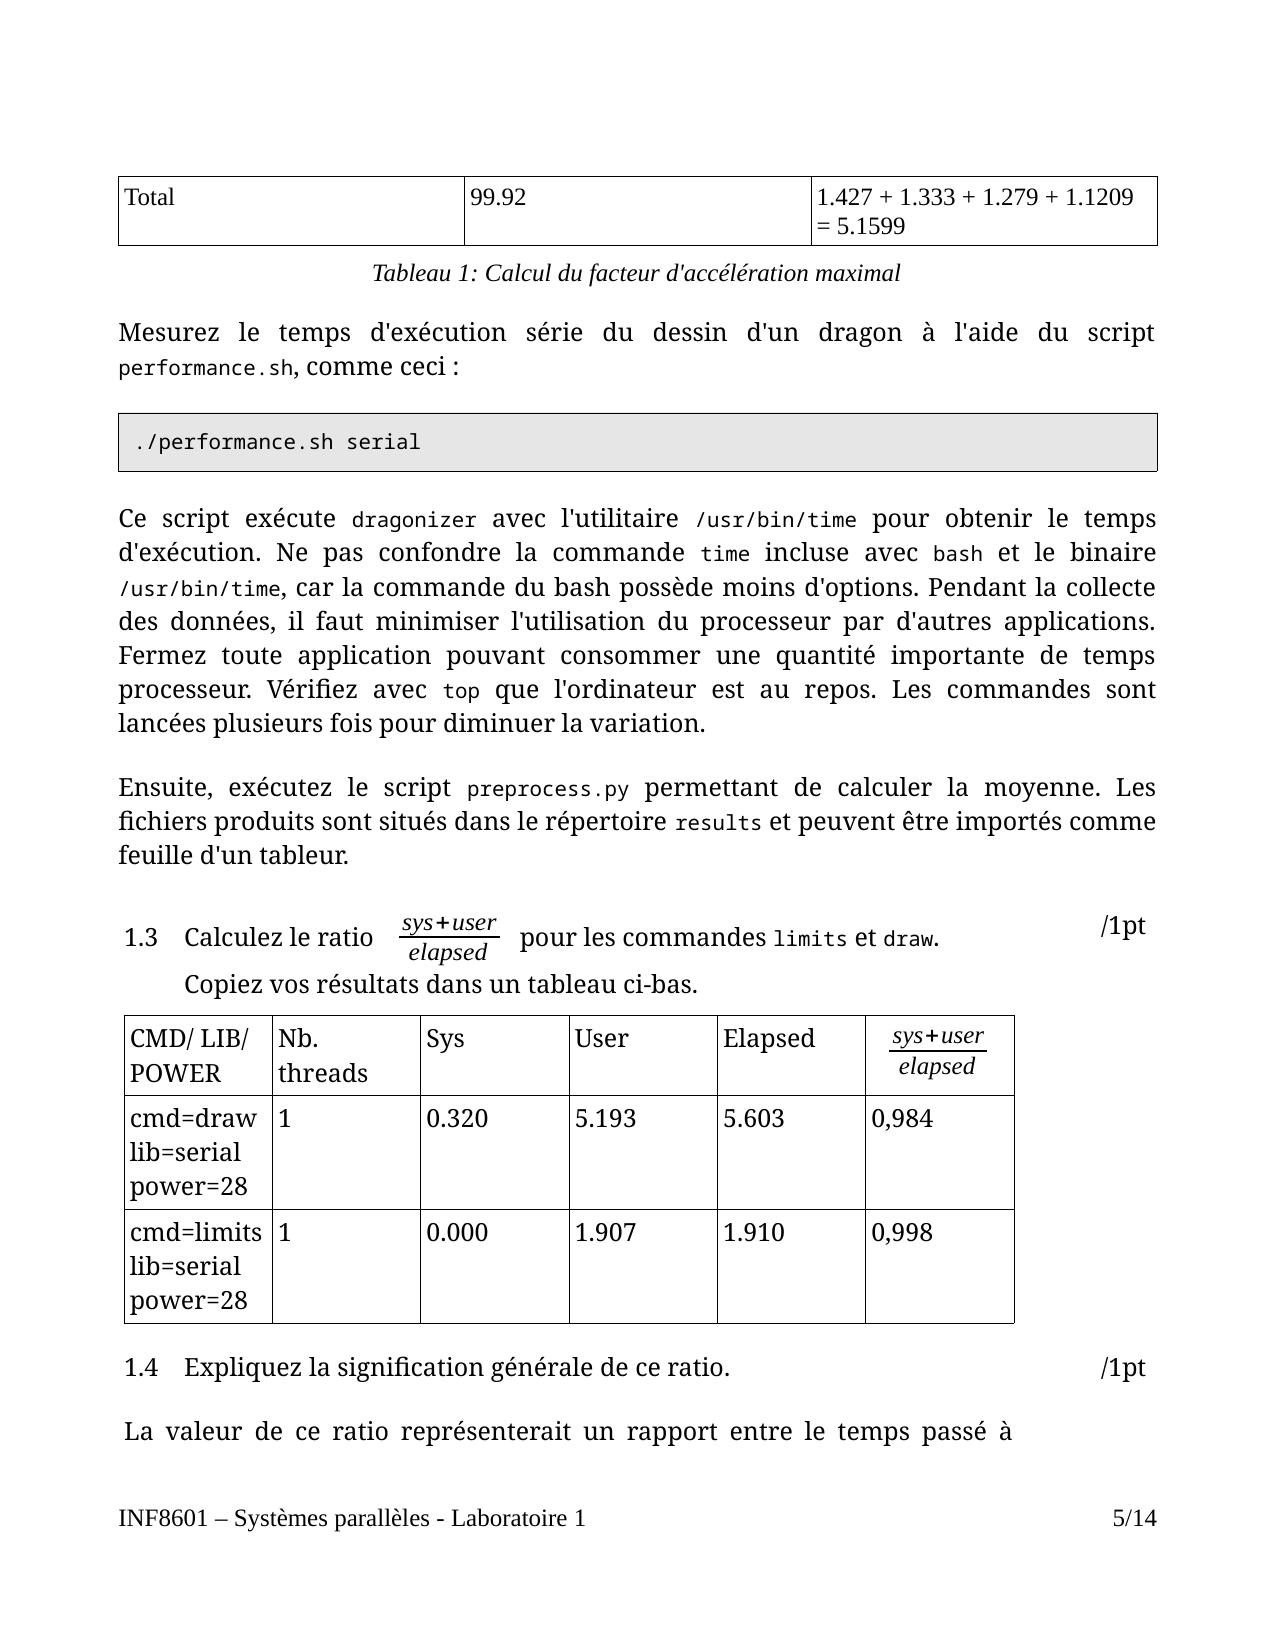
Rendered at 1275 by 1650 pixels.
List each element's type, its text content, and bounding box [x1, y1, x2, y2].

table_cell /1pt [1089, 1329, 1157, 1453]
table_cell 5.603 [718, 1096, 865, 1209]
table_cell [1020, 1329, 1088, 1453]
table_cell 1.907 [570, 1210, 717, 1322]
table_cell 1 [273, 1096, 420, 1209]
table_header Elapsed [718, 1016, 865, 1095]
text Tableau 1: Calcul du facteur d'accélération maximal [118, 258, 1157, 287]
table_header [866, 1016, 1014, 1095]
table_cell Expliquez la signification générale de ce ratio. La valeur de ce ratio représenterait un rapport entre le temps passé à [118, 1329, 1019, 1453]
table_cell 1 [273, 1210, 420, 1322]
text Mesurez le temps d'exécution série du dessin d'un dragon à l'aide du script performance.sh, comme ceci : [118, 314, 1157, 382]
table_cell 0.000 [421, 1210, 569, 1322]
text Ensuite, exécutez le script preprocess.py permettant de calculer la moyenne. Les fichiers produits sont situés dans le répertoire results et peuvent être importés comme feuille d'un tableur. [118, 769, 1157, 872]
text Ce script exécute dragonizer avec l'utilitaire /usr/bin/time pour obtenir le temps d'exécution. Ne pas confondre la commande time incluse avec bash et le binaire /usr/bin/time, car la commande du bash possède moins d'options. Pendant la collecte des données, il faut minimiser l'utilisation du processeur par d'autres applications. Fermez toute application pouvant consommer une quantité importante de temps processeur. Vérifiez avec top que l'ordinateur est au repos. Les commandes sont lancées plusieurs fois pour diminuer la variation. [118, 501, 1157, 739]
table_cell 1.427 + 1.333 + 1.279 + 1.1209 = 5.1599 [812, 177, 1157, 245]
table_header Sys [421, 1016, 569, 1095]
table_cell Total [119, 177, 464, 245]
table_cell 99.92 [465, 177, 811, 245]
table_header /1pt [1089, 887, 1157, 1328]
table_cell 0,984 [866, 1096, 1014, 1209]
table_header Nb. threads [273, 1016, 420, 1095]
table_cell cmd=limits lib=serial power=28 [125, 1210, 272, 1322]
table_cell 5.193 [570, 1096, 717, 1209]
table_cell 0.320 [421, 1096, 569, 1209]
table_cell 0,998 [866, 1210, 1014, 1322]
table_header User [570, 1016, 717, 1095]
table_cell 1.910 [718, 1210, 865, 1322]
table_header Calculez le ratio pour les commandes limits et draw. Copiez vos résultats dans un tableau ci-bas. [118, 887, 1019, 1328]
table_header [1020, 887, 1088, 1328]
table_cell cmd=draw lib=serial power=28 [125, 1096, 272, 1209]
table_header CMD/ LIB/ POWER [125, 1016, 272, 1095]
text ./performance.sh serial [119, 414, 1157, 471]
